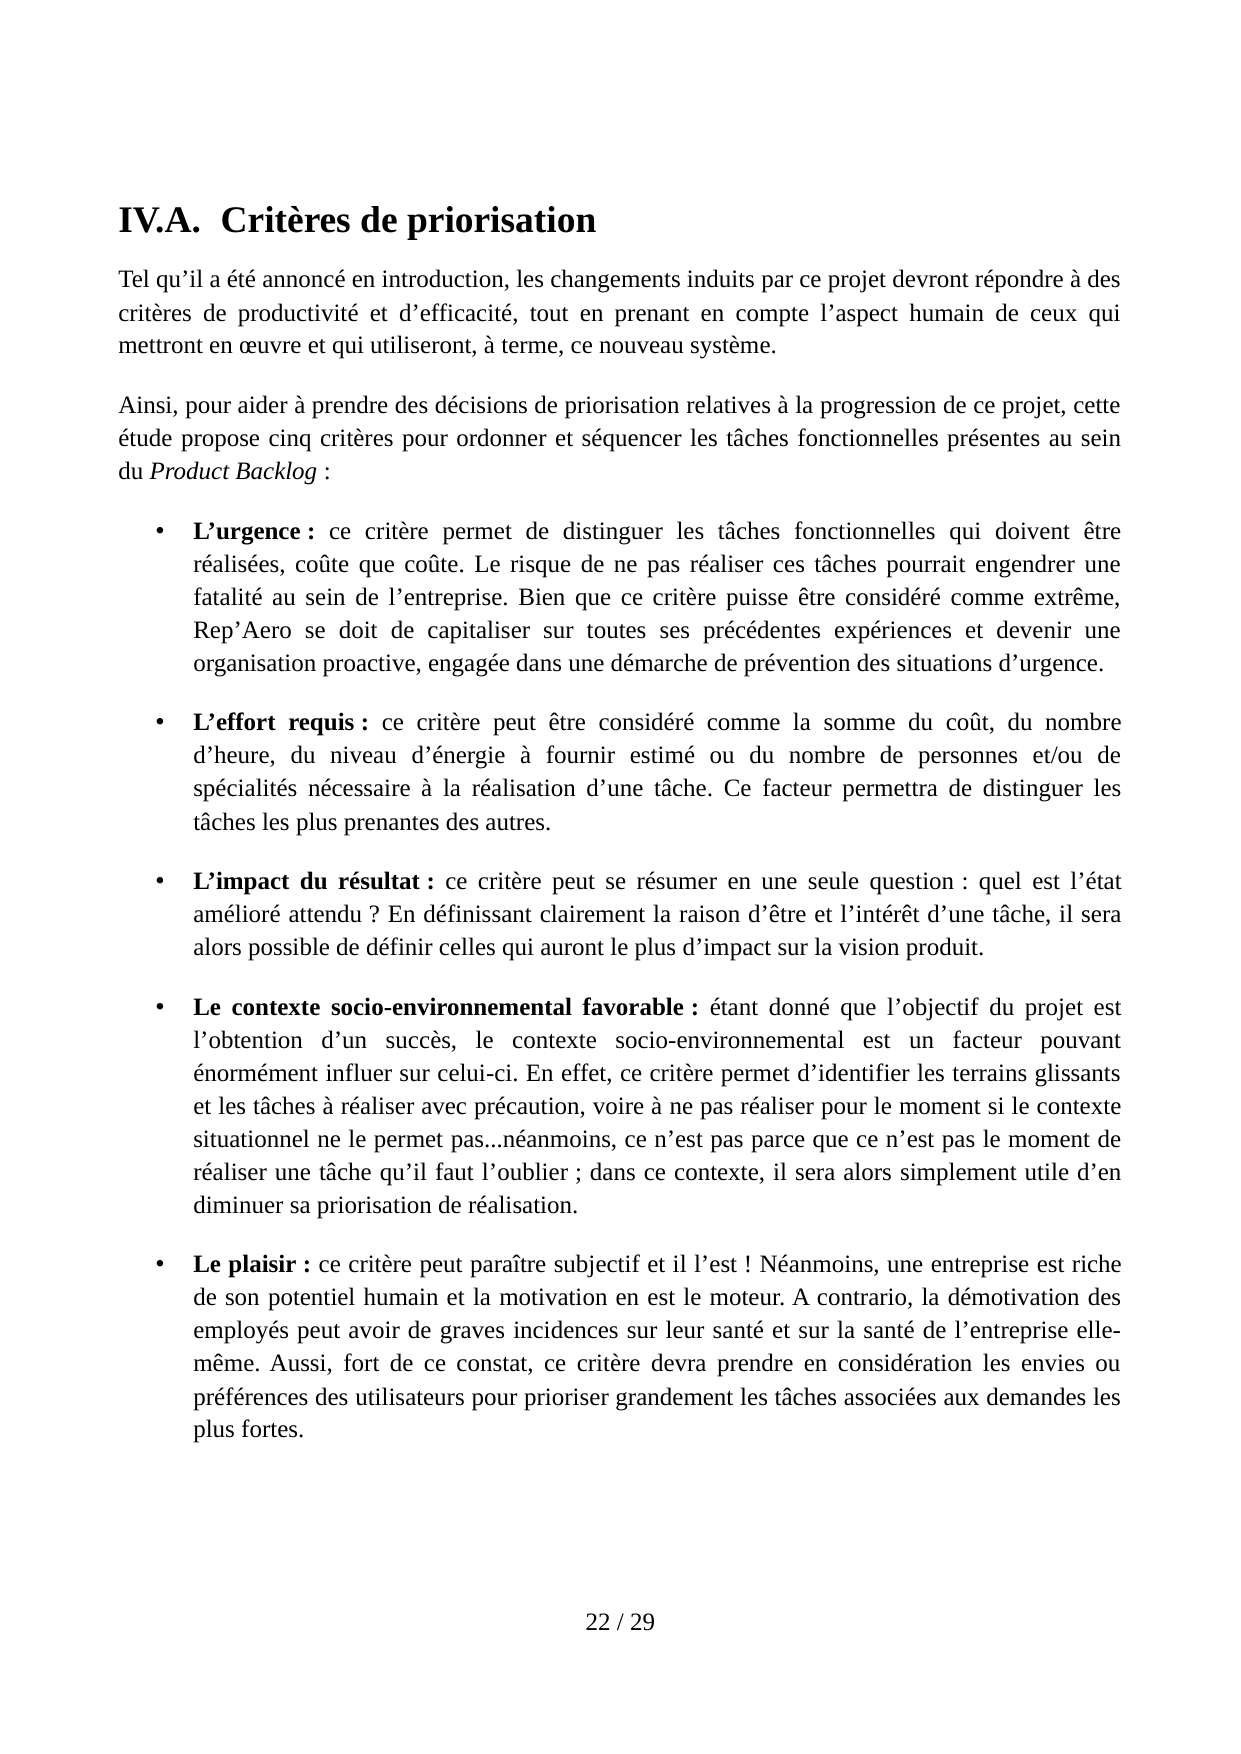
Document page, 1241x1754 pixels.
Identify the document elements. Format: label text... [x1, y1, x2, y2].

list L’impact du résultat : ce critère peut se résumer en une seule question : quel est l’état amélioré attendu ? En définissant clairement la raison d’être et l’intérêt d’une tâche, il sera alors possible de définir celles qui auront le plus d’impact sur la vision produit. [156, 866, 1122, 961]
list L’urgence : ce critère permet de distinguer les tâches fonctionnelles qui doivent être réalisées, coûte que coûte. Le risque de ne pas réaliser ces tâches pourrait engendrer une fatalité au sein de l’entreprise. Bien que ce critère puisse être considéré comme extrême, Rep’Aero se doit de capitaliser sur toutes ses précédentes expériences et devenir une organisation proactive, engagée dans une démarche de prévention des situations d’urgence. [156, 516, 1122, 677]
text Ainsi, pour aider à prendre des décisions de priorisation relatives à la progression de ce projet, cette étude propose cinq critères pour ordonner et séquencer les tâches fonctionnelles présentes au sein du Product Backlog : [118, 390, 1122, 485]
subtitle Critères de priorisation [118, 197, 1122, 240]
list Le contexte socio-environnemental favorable : étant donné que l’objectif du projet est l’obtention d’un succès, le contexte socio-environnemental est un facteur pouvant énormément influer sur celui-ci. En effet, ce critère permet d’identifier les terrains glissants et les tâches à réaliser avec précaution, voire à ne pas réaliser pour le moment si le contexte situationnel ne le permet pas...néanmoins, ce n’est pas parce que ce n’est pas le moment de réaliser une tâche qu’il faut l’oublier ; dans ce contexte, il sera alors simplement utile d’en diminuer sa priorisation de réalisation. [156, 992, 1122, 1219]
list Le plaisir : ce critère peut paraître subjectif et il l’est ! Néanmoins, une entreprise est riche de son potentiel humain et la motivation en est le moteur. A contrario, la démotivation des employés peut avoir de graves incidences sur leur santé et sur la santé de l’entreprise elle-même. Aussi, fort de ce constat, ce critère devra prendre en considération les envies ou préférences des utilisateurs pour prioriser grandement les tâches associées aux demandes les plus fortes. [156, 1249, 1122, 1443]
text Tel qu’il a été annoncé en introduction, les changements induits par ce projet devront répondre à des critères de productivité et d’efficacité, tout en prenant en compte l’aspect humain de ceux qui mettront en œuvre et qui utiliseront, à terme, ce nouveau système. [118, 264, 1122, 359]
list L’effort requis : ce critère peut être considéré comme la somme du coût, du nombre d’heure, du niveau d’énergie à fournir estimé ou du nombre de personnes et/ou de spécialités nécessaire à la réalisation d’une tâche. Ce facteur permettra de distinguer les tâches les plus prenantes des autres. [156, 707, 1122, 835]
